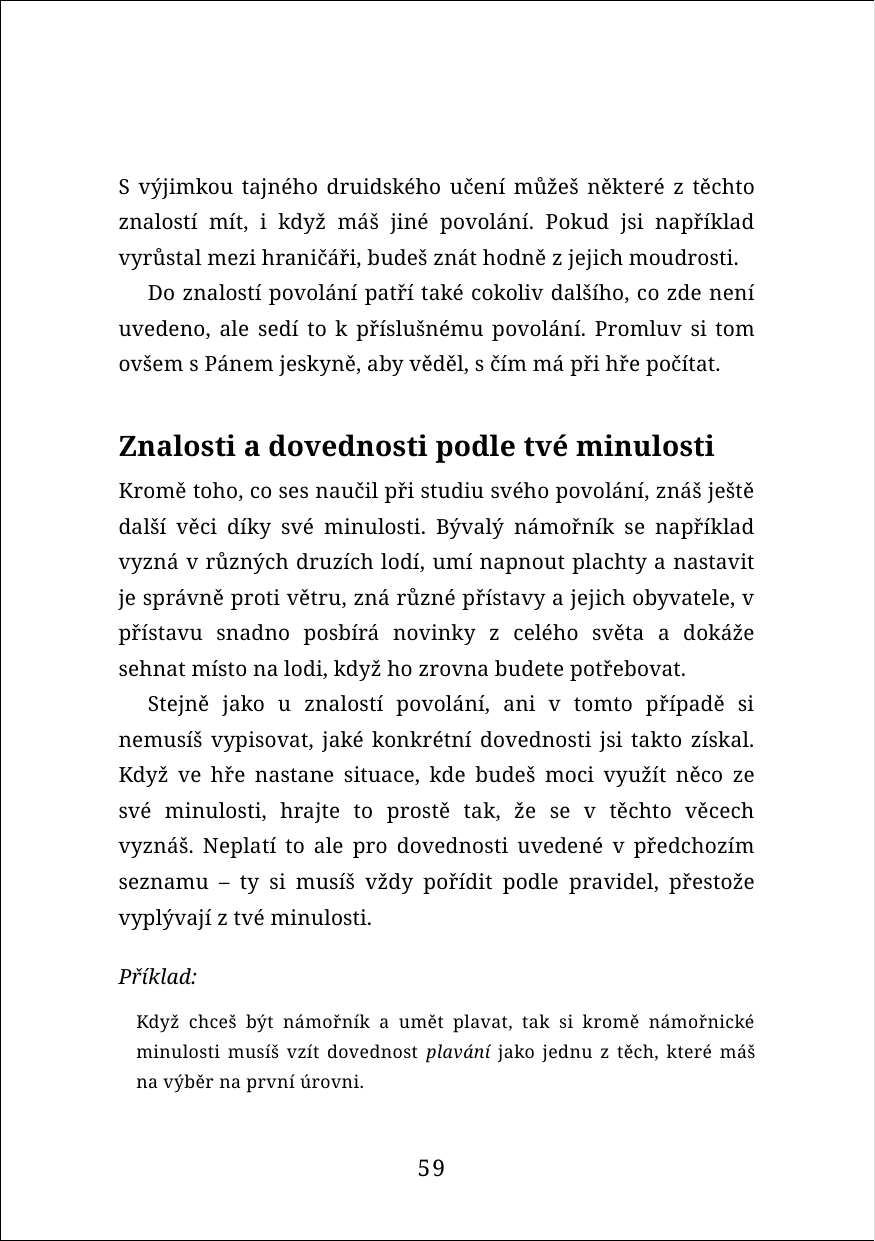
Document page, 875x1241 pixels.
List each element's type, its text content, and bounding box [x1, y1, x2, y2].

text S výjimkou tajného druidského učení můžeš některé z těchto znalostí mít, i když máš jiné povolání. Pokud jsi například vyrůstal mezi hraničáři, budeš znát hodně z jejich moudrosti. Do znalostí povolání patří také cokoliv dalšího, co zde není uvedeno, ale sedí to k příslušnému povolání. Promluv si tom ovšem s Pánem jeskyně, aby věděl, s čím má při hře počítat. [118, 172, 756, 378]
text Kromě toho, co ses naučil při studiu svého povolání, znáš ještě další věci díky své minulosti. Bývalý námořník se například vyzná v různých druzích lodí, umí napnout plachty a nastavit je správně proti větru, zná různé přístavy a jejich obyvatele, v přístavu snadno posbírá novinky z celého světa a dokáže sehnat místo na lodi, když ho zrovna budete potřebovat. Stejně jako u znalostí povolání, ani v tomto případě si nemusíš vypisovat, jaké konkrétní dovednosti jsi takto získal. Když ve hře nastane situace, kde budeš moci využít něco ze své minulosti, hrajte to prostě tak, že se v těchto věcech vyznáš. Neplatí to ale pro dovednosti uvedené v předchozím seznamu – ty si musíš vždy pořídit podle pravidel, přestože vyplývají z tvé minulosti. [118, 476, 756, 931]
subtitle Znalosti a dovednosti podle tvé minulosti [118, 426, 756, 464]
text Příklad: [118, 962, 756, 990]
text Když chceš být námořník a umět plavat, tak si kromě námořnické minulosti musíš vzít dovednost plavání jako jednu z těch, které máš na výběr na první úrovni. [136, 1009, 756, 1094]
